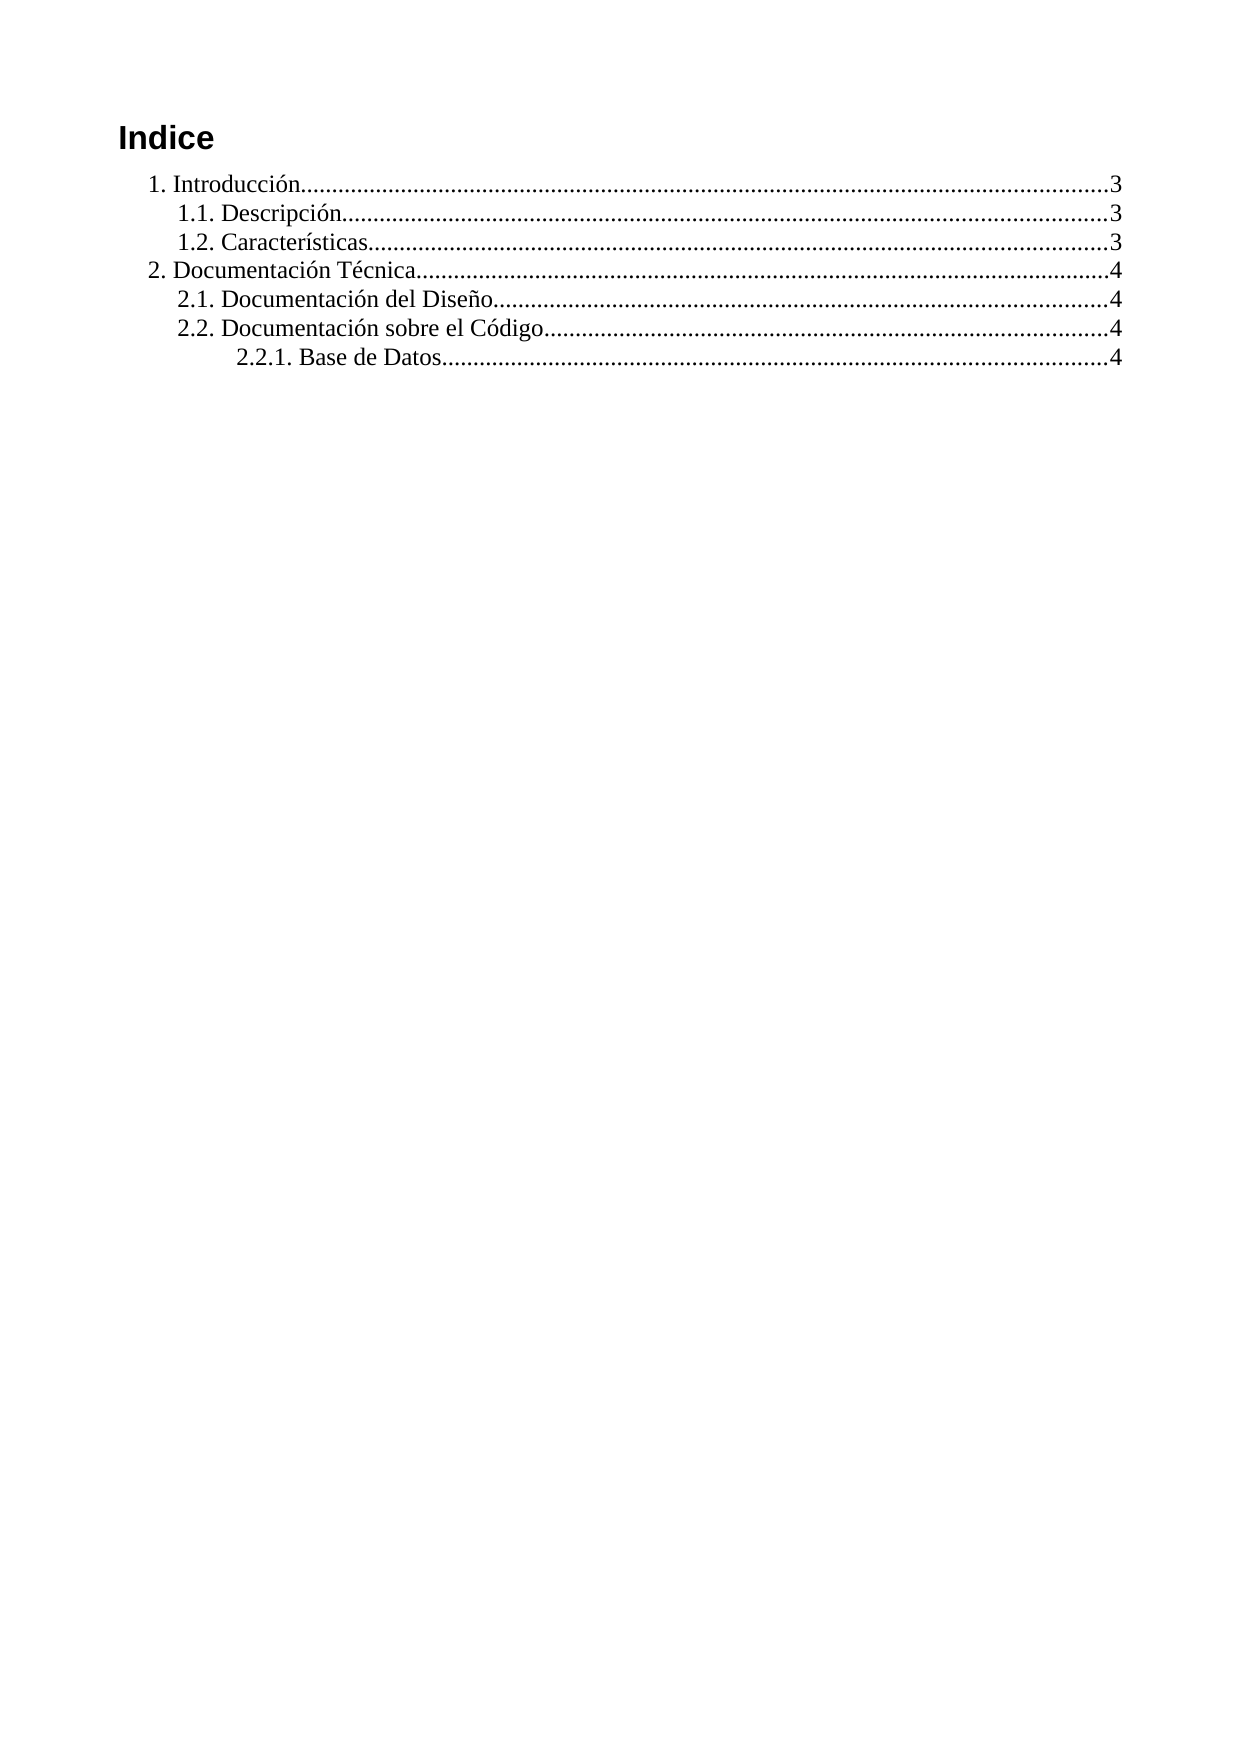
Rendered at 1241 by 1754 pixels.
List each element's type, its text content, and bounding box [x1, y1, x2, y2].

text 2.1. Documentación del Diseño 4 [177, 284, 1122, 313]
text 2. Documentación Técnica 4 [148, 255, 1122, 284]
text 1. Introducción 3 [148, 169, 1122, 198]
text 1.2. Características 3 [177, 227, 1122, 255]
text 2.2. Documentación sobre el Código 4 [177, 313, 1122, 342]
subtitle Indice [118, 118, 1122, 157]
text 2.2.1. Base de Datos 4 [236, 342, 1122, 370]
text 1.1. Descripción 3 [177, 198, 1122, 227]
